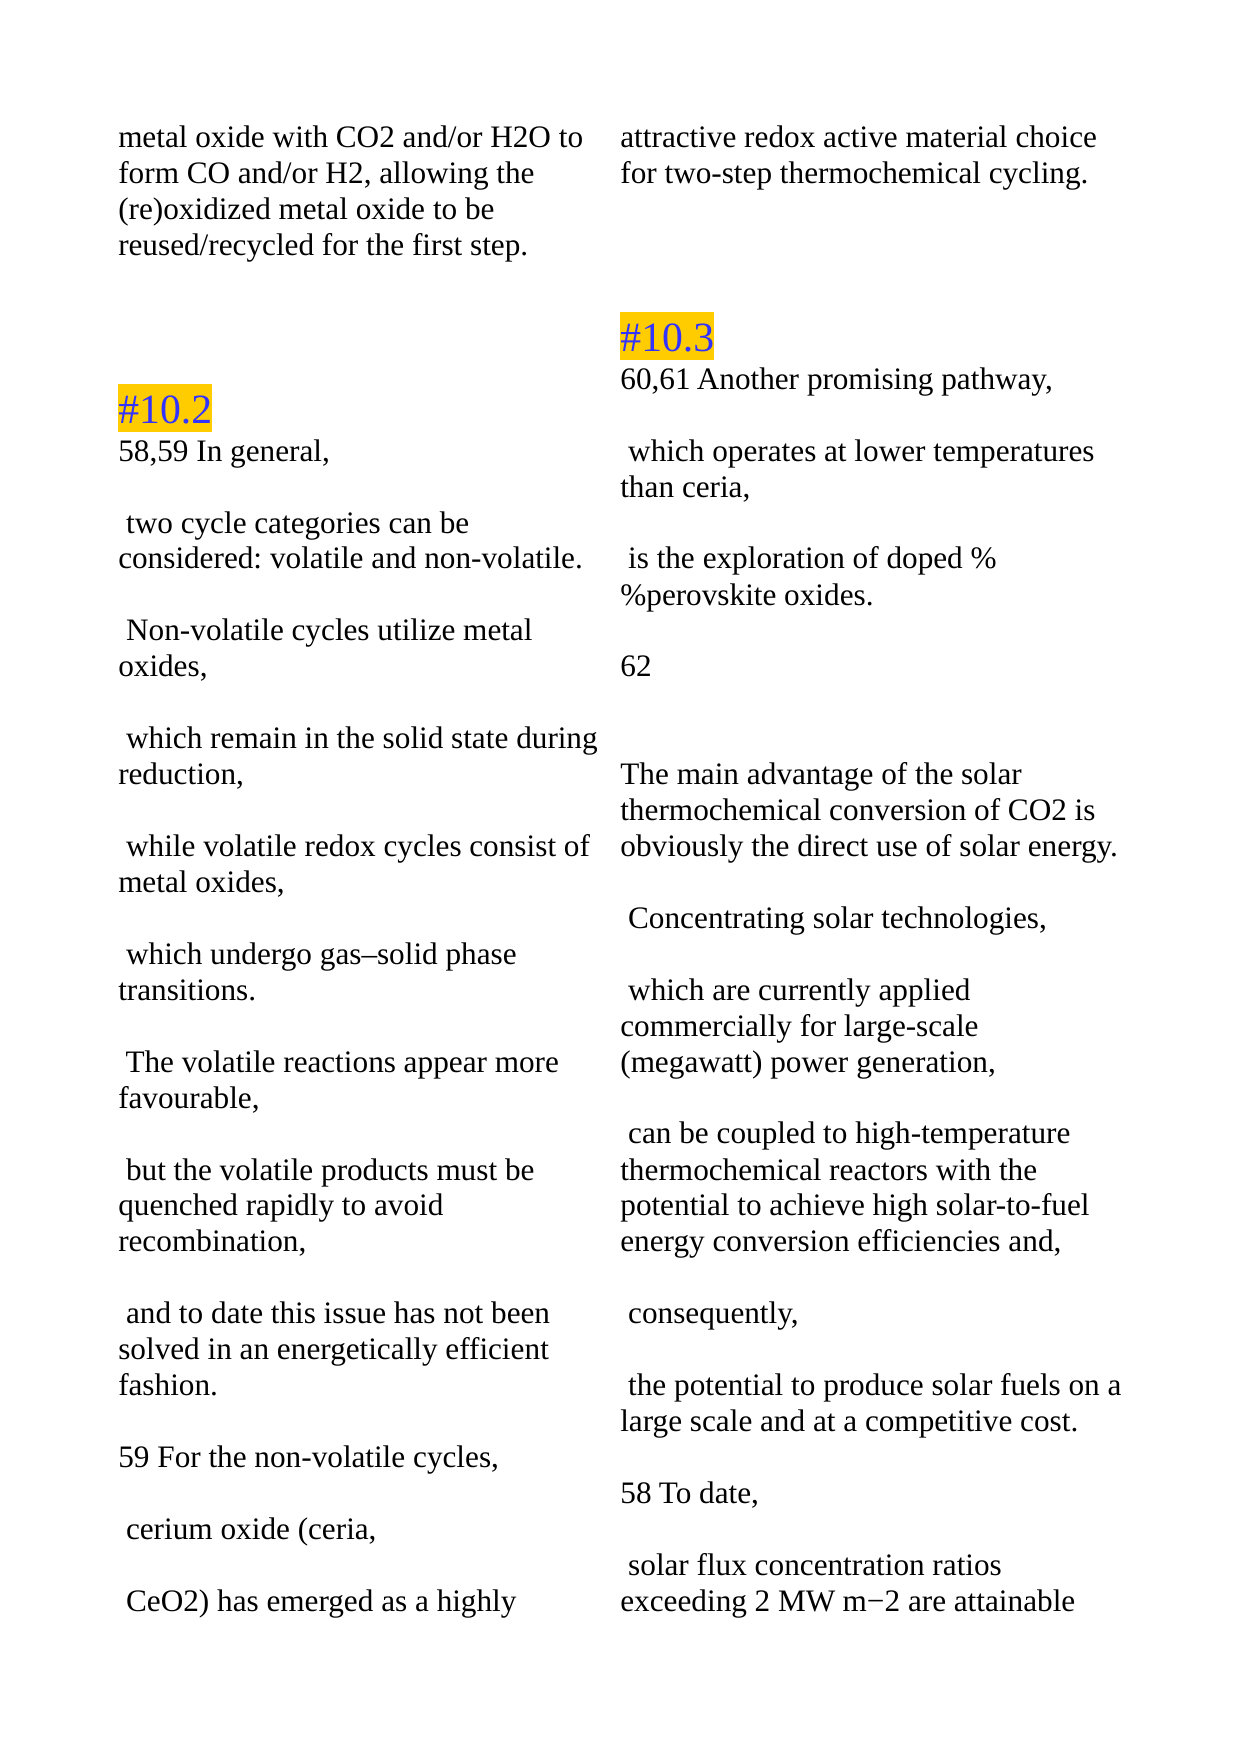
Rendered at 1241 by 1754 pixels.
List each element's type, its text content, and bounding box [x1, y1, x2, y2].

text and to date this issue has not been solved in an energetically efficient fashion. [118, 1294, 620, 1402]
text 62 [620, 648, 1122, 683]
text can be coupled to high-temperature thermochemical reactors with the potential to achieve high solar-to-fuel energy conversion efficiencies and, [620, 1115, 1122, 1258]
text CeO2) has emerged as a highly [118, 1582, 620, 1618]
text metal oxide with CO2 and/or H2O to form CO and/or H2, allowing the (re)oxidized metal oxide to be reused/recycled for the first step. [118, 118, 620, 262]
text is the exploration of doped %%perovskite oxides. [620, 540, 1122, 612]
text which operates at lower temperatures than ceria, [620, 432, 1122, 504]
text The main advantage of the solar thermochemical conversion of CO2 is obviously the direct use of solar energy. [620, 755, 1122, 863]
text consequently, [620, 1294, 1122, 1330]
text two cycle categories can be considered: volatile and non-volatile. [118, 504, 620, 576]
text 59 For the non-volatile cycles, [118, 1438, 620, 1474]
text cerium oxide (ceria, [118, 1510, 620, 1546]
text which are currently applied commercially for large-scale (megawatt) power generation, [620, 971, 1122, 1079]
text solar flux concentration ratios exceeding 2 MW m−2 are attainable [620, 1546, 1122, 1618]
text which remain in the solid state during reduction, [118, 719, 620, 791]
text #10.3 [620, 312, 1122, 360]
text Concentrating solar technologies, [620, 899, 1122, 935]
text which undergo gas–solid phase transitions. [118, 935, 620, 1007]
text Non-volatile cycles utilize metal oxides, [118, 612, 620, 683]
text 60,61 Another promising pathway, [620, 360, 1122, 396]
text while volatile redox cycles consist of metal oxides, [118, 827, 620, 899]
text 58 To date, [620, 1474, 1122, 1510]
text The volatile reactions appear more favourable, [118, 1043, 620, 1115]
text 58,59 In general, [118, 432, 620, 468]
text but the volatile products must be quenched rapidly to avoid recombination, [118, 1151, 620, 1258]
text attractive redox active material choice for two-step thermochemical cycling. [620, 118, 1122, 190]
text #10.2 [118, 384, 620, 432]
text the potential to produce solar fuels on a large scale and at a competitive cost. [620, 1366, 1122, 1438]
